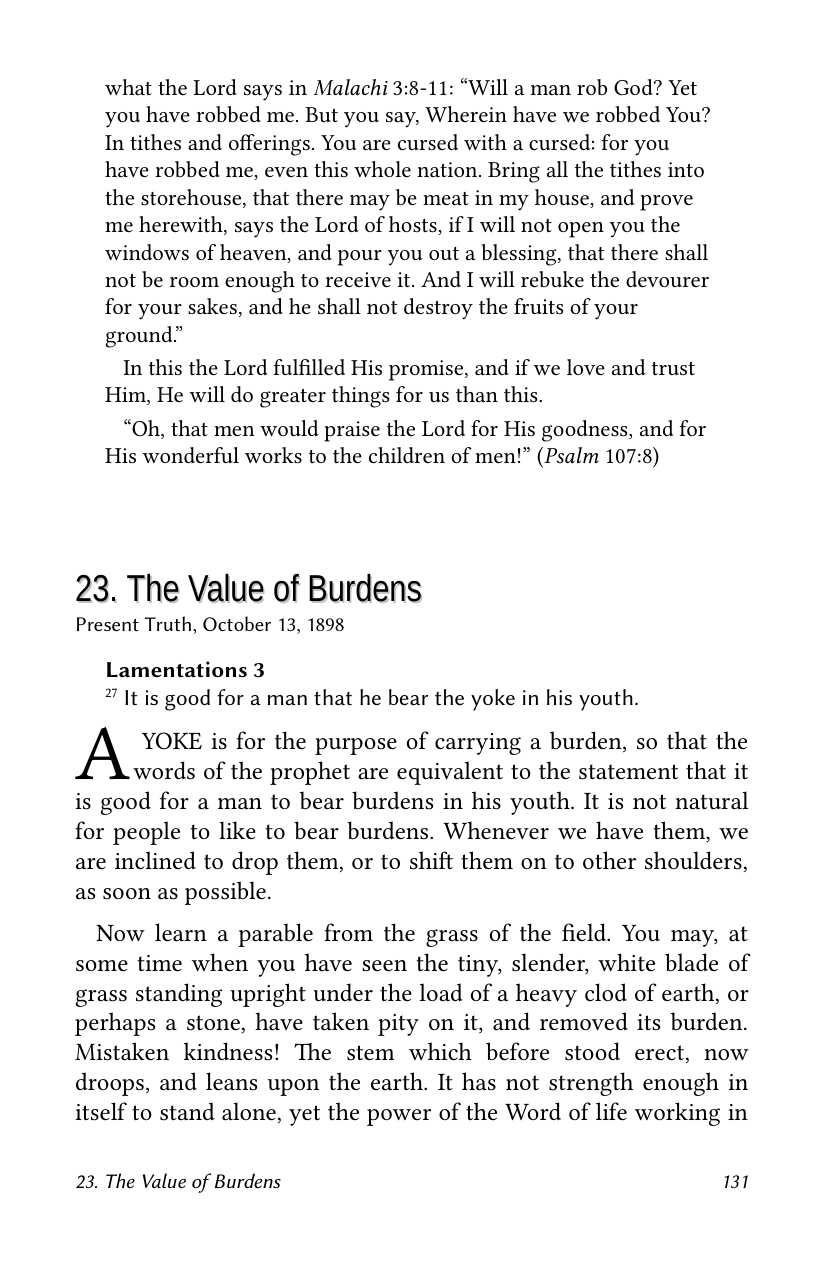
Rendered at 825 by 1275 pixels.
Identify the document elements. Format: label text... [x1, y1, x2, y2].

text Present Truth, October 13, 1898 [75, 613, 750, 636]
text “Oh, that men would praise the Lord for His goodness, and for His wonderful works to the children of men!” (Psalm 107:8) [105, 416, 720, 469]
text what the Lord says in Malachi 3:8-11: “Will a man rob God? Yet you have robbed me. But you say, Wherein have we robbed You? In tithes and offerings. You are cursed with a cursed: for you have robbed me, even this whole nation. Bring all the tithes into the storehouse, that there may be meat in my house, and prove me herewith, says the Lord of hosts, if I will not open you the windows of heaven, and pour you out a blessing, that there shall not be room enough to receive it. And I will rebuke the devourer for your sakes, and he shall not destroy the fruits of your ground.” [105, 75, 720, 348]
text In this the Lord fulfilled His promise, and if we love and trust Him, He will do greater things for us than this. [105, 355, 720, 408]
text A YOKE is for the purpose of carrying a burden, so that the words of the prophet are equivalent to the statement that it is good for a man to bear burdens in his youth. It is not natural for people to like to bear burdens. Whenever we have them, we are inclined to drop them, or to shift them on to other shoulders, as soon as possible. [75, 727, 750, 905]
title The Value of Burdens [75, 567, 750, 609]
text Now learn a parable from the grass of the field. You may, at some time when you have seen the tiny, slender, white blade of grass standing upright under the load of a heavy clod of earth, or perhaps a stone, have taken pity on it, and removed its burden. Mistaken kindness! The stem which before stood erect, now droops, and leans upon the earth. It has not strength enough in itself to stand alone, yet the power of the Word of life working in [75, 919, 750, 1127]
text Lamentations 3 [105, 657, 750, 683]
text 27 It is good for a man that he bear the yoke in his youth. [105, 685, 720, 711]
